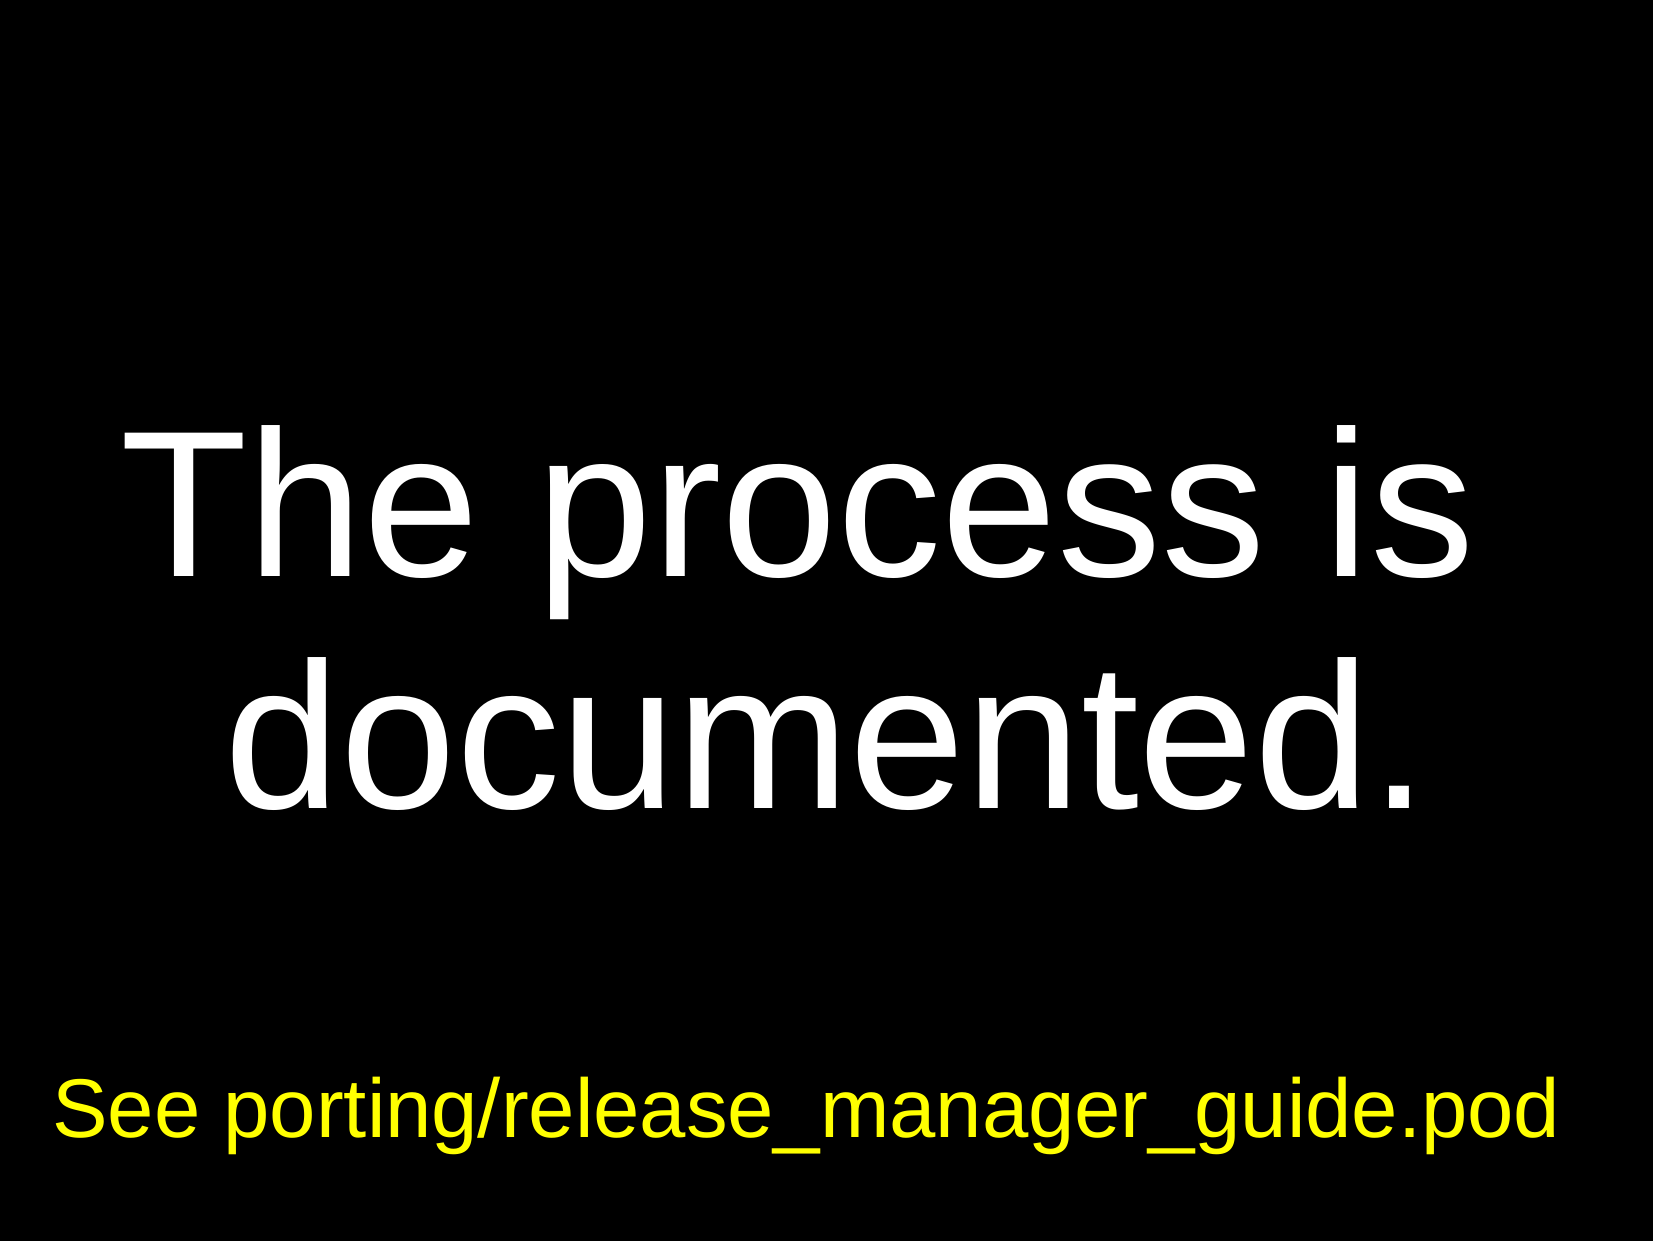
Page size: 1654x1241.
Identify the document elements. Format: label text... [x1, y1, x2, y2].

title The process is documented. [82, 108, 1571, 1054]
text_box See porting/release_manager_guide.pod [37, 1054, 1653, 1163]
